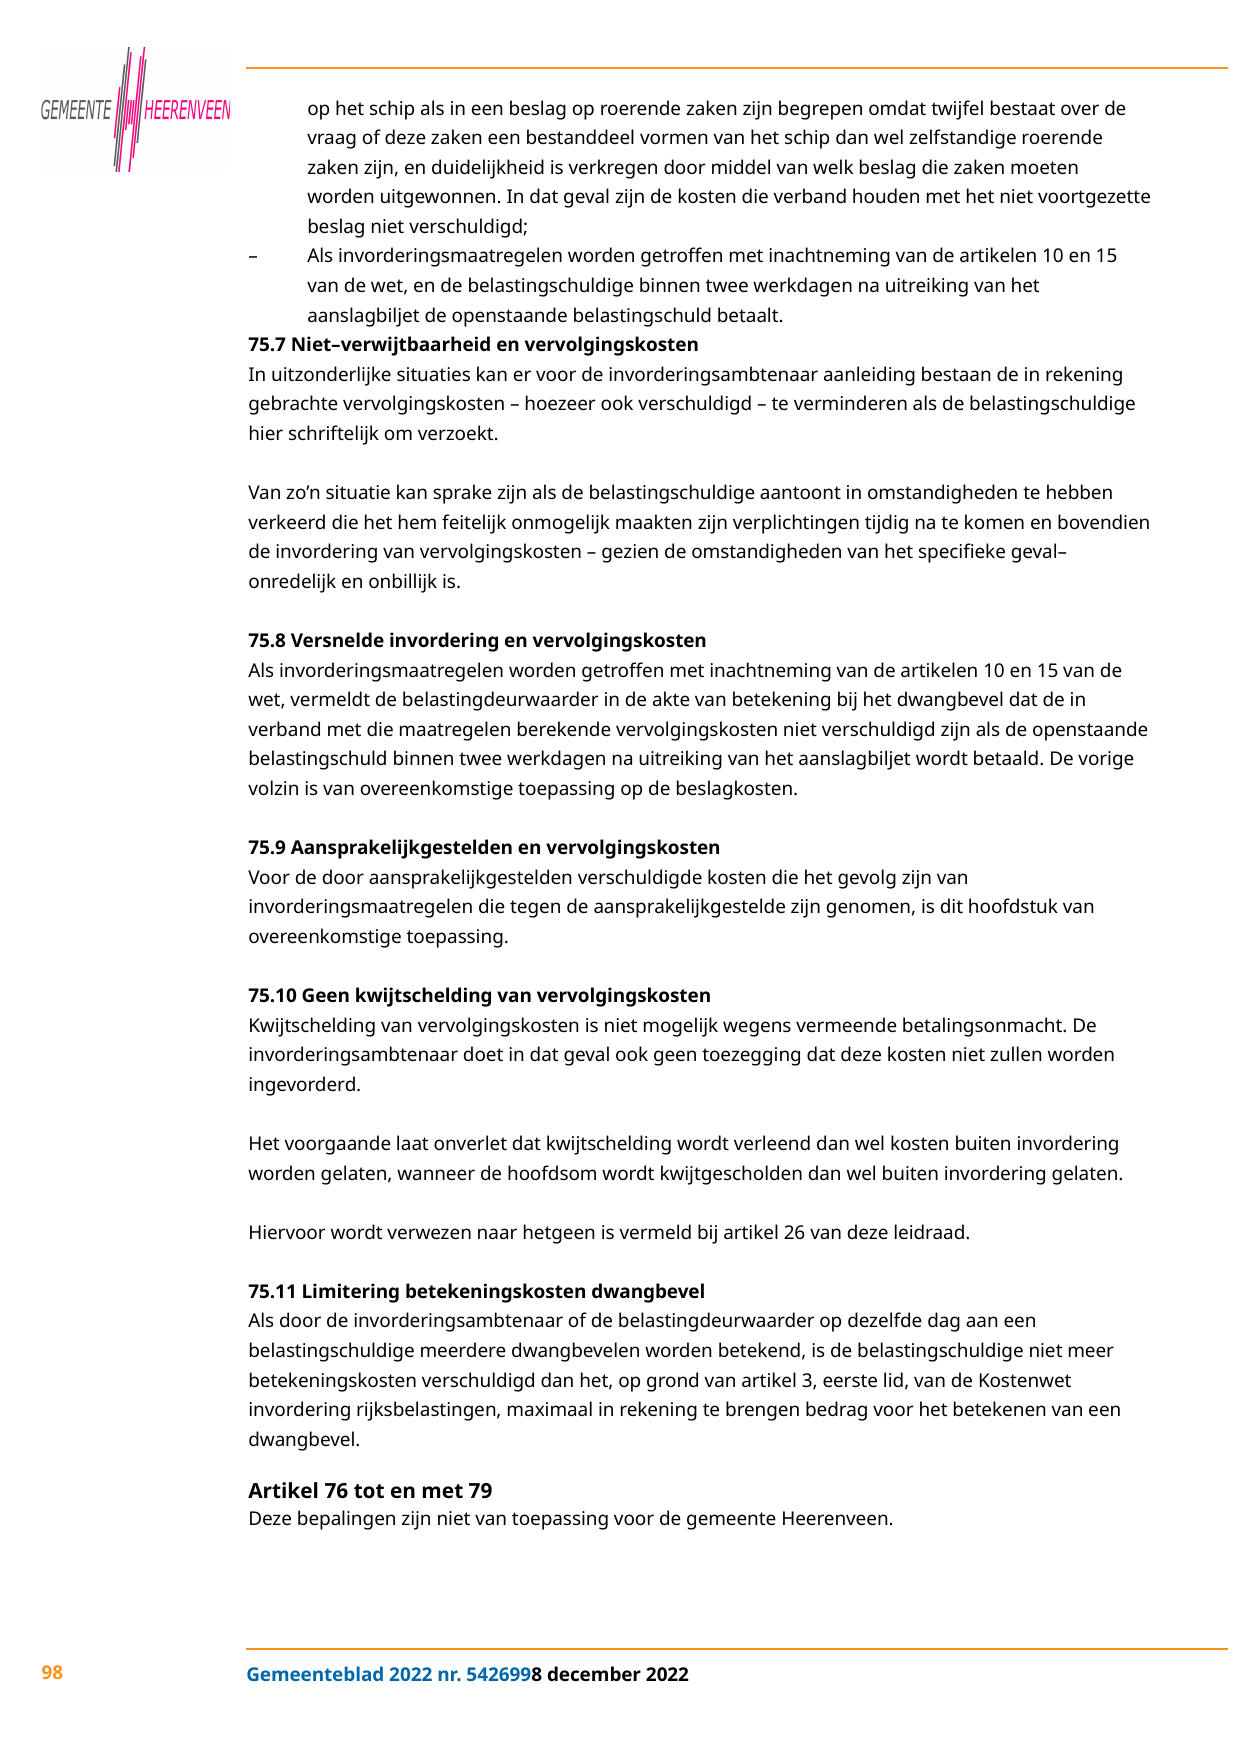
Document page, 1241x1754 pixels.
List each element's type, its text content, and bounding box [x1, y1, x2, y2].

list op het schip als in een beslag op roerende zaken zijn begrepen omdat twijfel bestaat over de vraag of deze zaken een bestanddeel vormen van het schip dan wel zelfstandige roerende zaken zijn, en duidelijkheid is verkregen door middel van welk beslag die zaken moeten worden uitgewonnen. In dat geval zijn de kosten die verband houden met het niet voortgezette beslag niet verschuldigd; [248, 95, 1152, 239]
text Als door de invorderingsambtenaar of de belastingdeurwaarder op dezelfde dag aan een belastingschuldige meerdere dwangbevelen worden betekend, is de belastingschuldige niet meer betekeningskosten verschuldigd dan het, op grond van artikel 3, eerste lid, van de Kostenwet invordering rijksbelastingen, maximaal in rekening te brengen bedrag voor het betekenen van een dwangbevel. [248, 1308, 1152, 1452]
text 75.8 Versnelde invordering en vervolgingskosten [248, 627, 1152, 653]
list Als invorderingsmaatregelen worden getroffen met inachtneming van de artikelen 10 en 15 van de wet, en de belastingschuldige binnen twee werkdagen na uitreiking van het aanslagbiljet de openstaande belastingschuld betaalt. [248, 243, 1152, 328]
text 75.9 Aansprakelijkgestelden en vervolgingskosten [248, 834, 1152, 860]
text Artikel 76 tot en met 79 [248, 1476, 1152, 1505]
text 75.7 Niet–verwijtbaarheid en vervolgingskosten [248, 331, 1152, 357]
text Kwijtschelding van vervolgingskosten is niet mogelijk wegens vermeende betalingsonmacht. De invorderingsambtenaar doet in dat geval ook geen toezegging dat deze kosten niet zullen worden ingevorderd. [248, 1012, 1152, 1097]
text Het voorgaande laat onverlet dat kwijtschelding wordt verleend dan wel kosten buiten invordering worden gelaten, wanneer de hoofdsom wordt kwijtgescholden dan wel buiten invordering gelaten. [248, 1130, 1152, 1186]
text 75.11 Limitering betekeningskosten dwangbevel [248, 1278, 1152, 1304]
text Als invorderingsmaatregelen worden getroffen met inachtneming van de artikelen 10 en 15 van de wet, vermeldt de belastingdeurwaarder in de akte van betekening bij het dwangbevel dat de in verband met die maatregelen berekende vervolgingskosten niet verschuldigd zijn als de openstaande belastingschuld binnen twee werkdagen na uitreiking van het aanslagbiljet wordt betaald. De vorige volzin is van overeenkomstige toepassing op de beslagkosten. [248, 657, 1152, 801]
text Deze bepalingen zijn niet van toepassing voor de gemeente Heerenveen. [248, 1505, 1152, 1531]
text Voor de door aansprakelijkgestelden verschuldigde kosten die het gevolg zijn van invorderingsmaatregelen die tegen de aansprakelijkgestelde zijn genomen, is dit hoofdstuk van overeenkomstige toepassing. [248, 864, 1152, 949]
text In uitzonderlijke situaties kan er voor de invorderingsambtenaar aanleiding bestaan de in rekening gebrachte vervolgingskosten – hoezeer ook verschuldigd – te verminderen als de belastingschuldige hier schriftelijk om verzoekt. [248, 361, 1152, 446]
text Van zo’n situatie kan sprake zijn als de belastingschuldige aantoont in omstandigheden te hebben verkeerd die het hem feitelijk onmogelijk maakten zijn verplichtingen tijdig na te komen en bovendien de invordering van vervolgingskosten – gezien de omstandigheden van het specifieke geval– onredelijk en onbillijk is. [248, 479, 1152, 594]
text Hiervoor wordt verwezen naar hetgeen is vermeld bij artikel 26 van deze leidraad. [248, 1219, 1152, 1245]
text 75.10 Geen kwijtschelding van vervolgingskosten [248, 982, 1152, 1008]
picture [41, 47, 231, 172]
